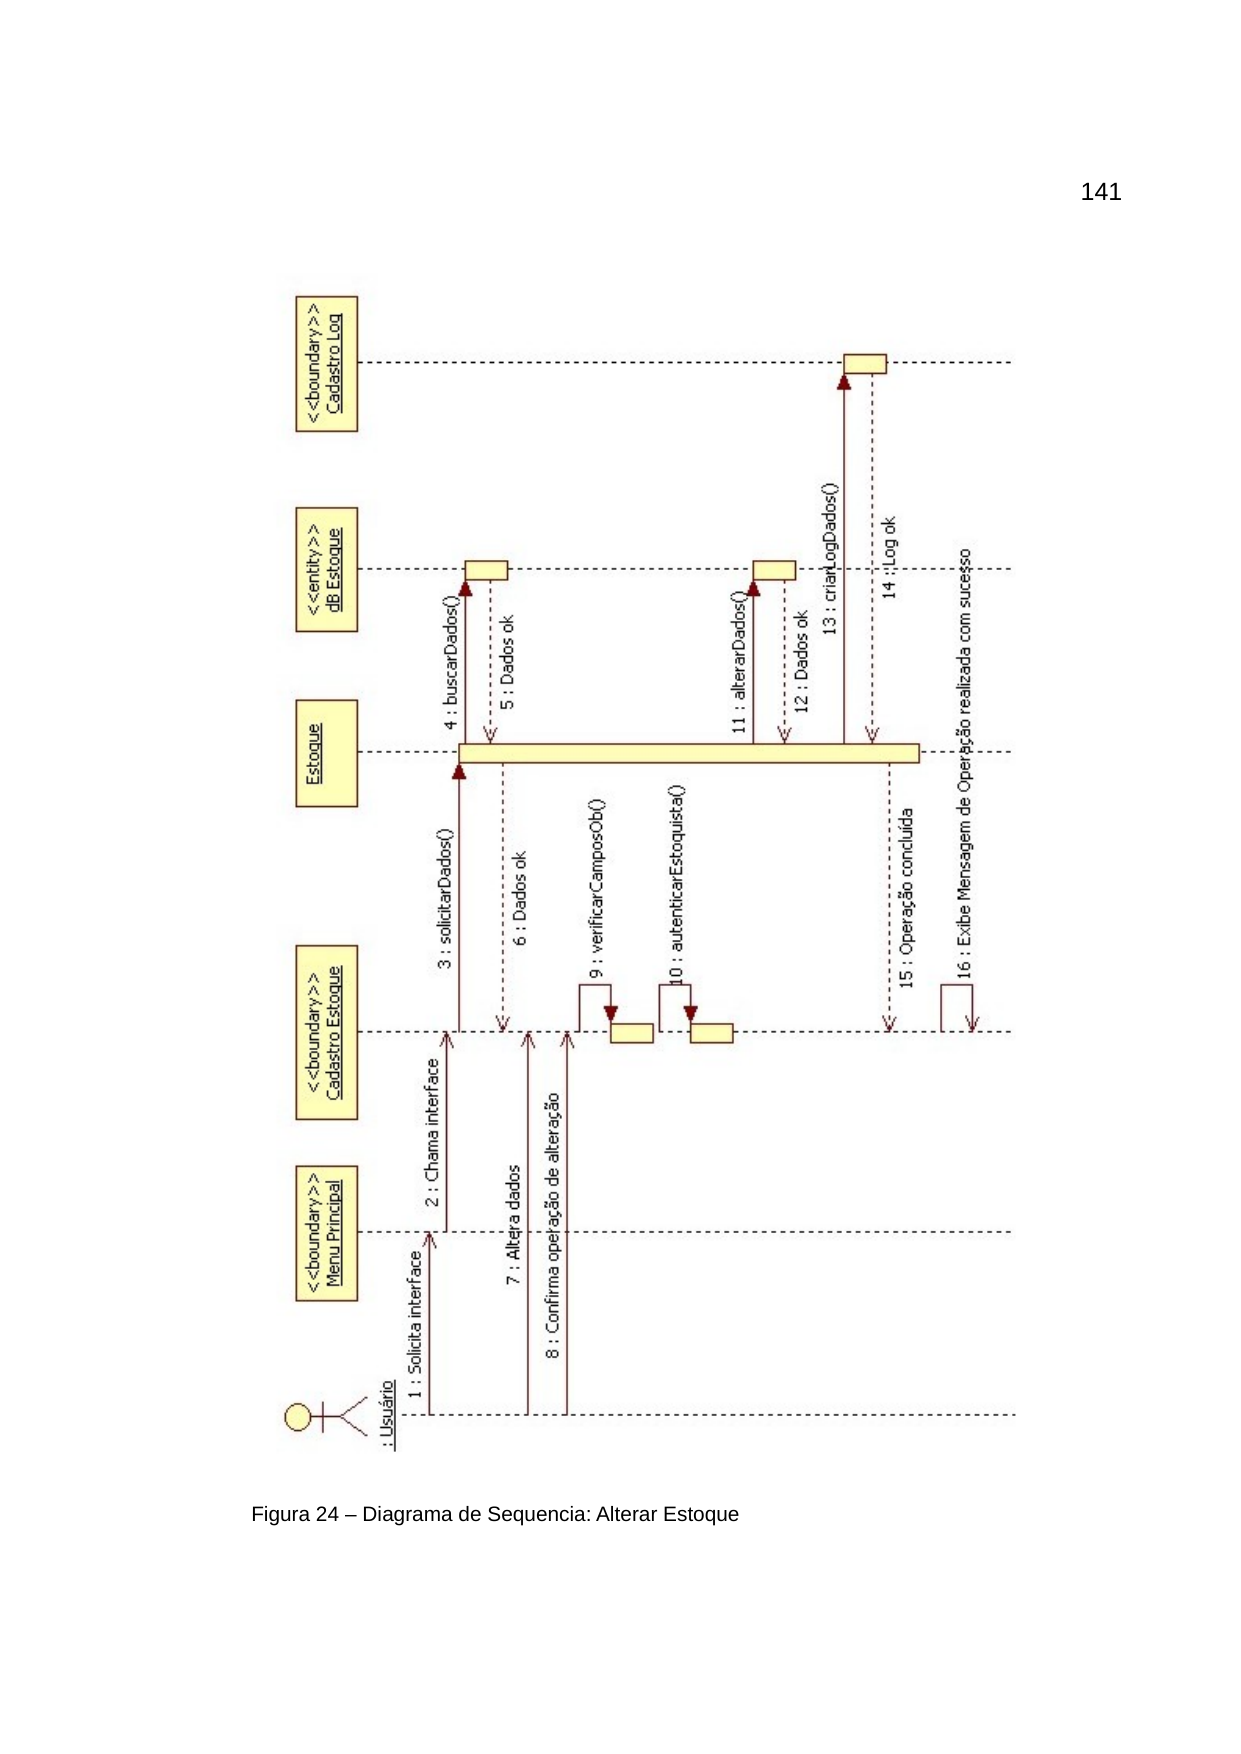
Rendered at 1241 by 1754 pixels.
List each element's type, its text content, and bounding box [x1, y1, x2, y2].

text Figura 24 – Diagrama de Sequencia: Alterar Estoque [177, 1502, 1122, 1526]
picture [252, 265, 1047, 1502]
